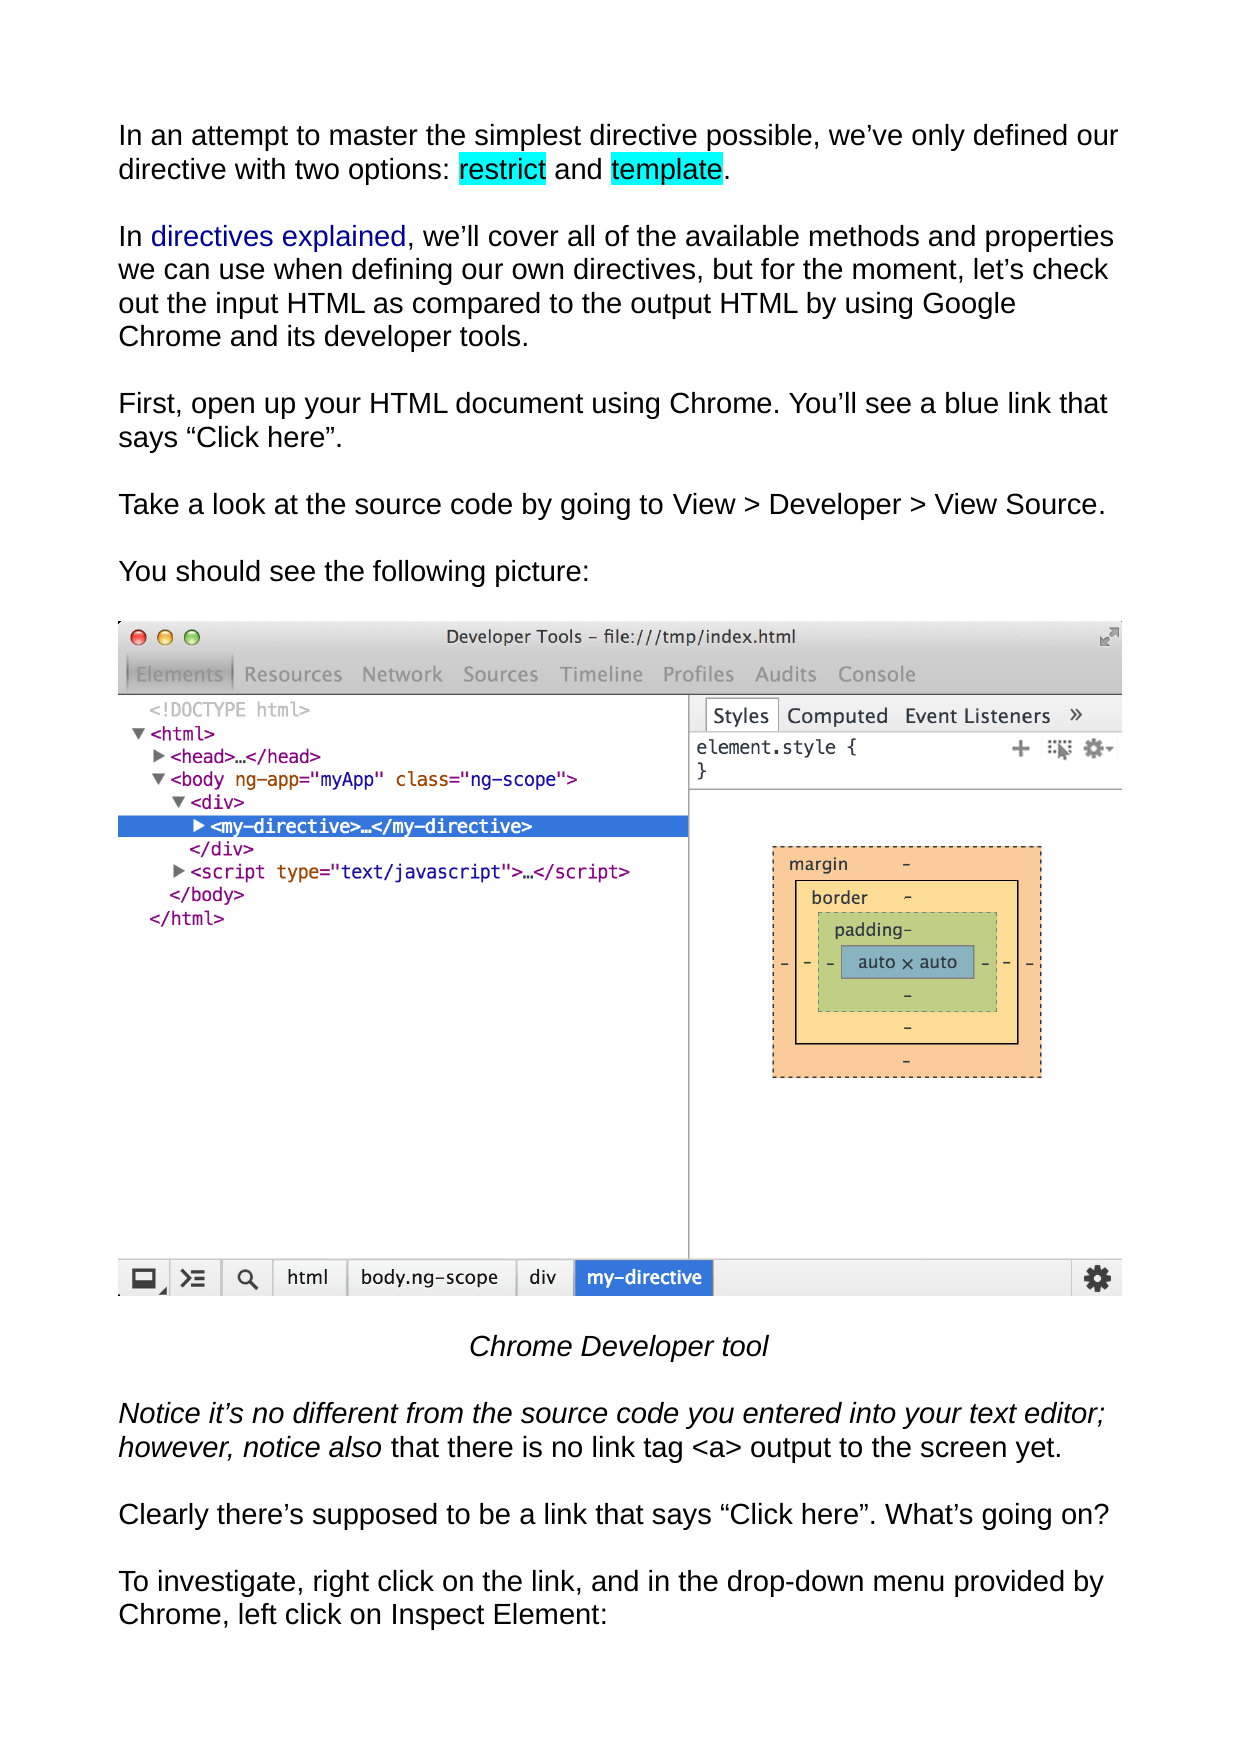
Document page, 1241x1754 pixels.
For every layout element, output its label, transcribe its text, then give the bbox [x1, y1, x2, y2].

text Notice it’s no different from the source code you entered into your text editor; however, notice also that there is no link tag <a> output to the screen yet. [118, 1396, 1122, 1463]
text Take a look at the source code by going to View > Developer > View Source. [118, 487, 1122, 521]
text To investigate, right click on the link, and in the drop-down menu provided by Chrome, left click on Inspect Element: [118, 1564, 1122, 1631]
text In directives explained, we’ll cover all of the available methods and properties we can use when defining our own directives, but for the moment, let’s check out the input HTML as compared to the output HTML by using Google Chrome and its developer tools. [118, 219, 1122, 353]
text You should see the following picture: [118, 554, 1122, 588]
text Chrome Developer tool [118, 1329, 1122, 1362]
text Clearly there’s supposed to be a link that says “Click here”. What’s going on? [118, 1497, 1122, 1530]
text In an attempt to master the simplest directive possible, we’ve only defined our directive with two options: restrict and template. [118, 118, 1122, 185]
text First, open up your HTML document using Chrome. You’ll see a blue link that says “Click here”. [118, 386, 1122, 453]
